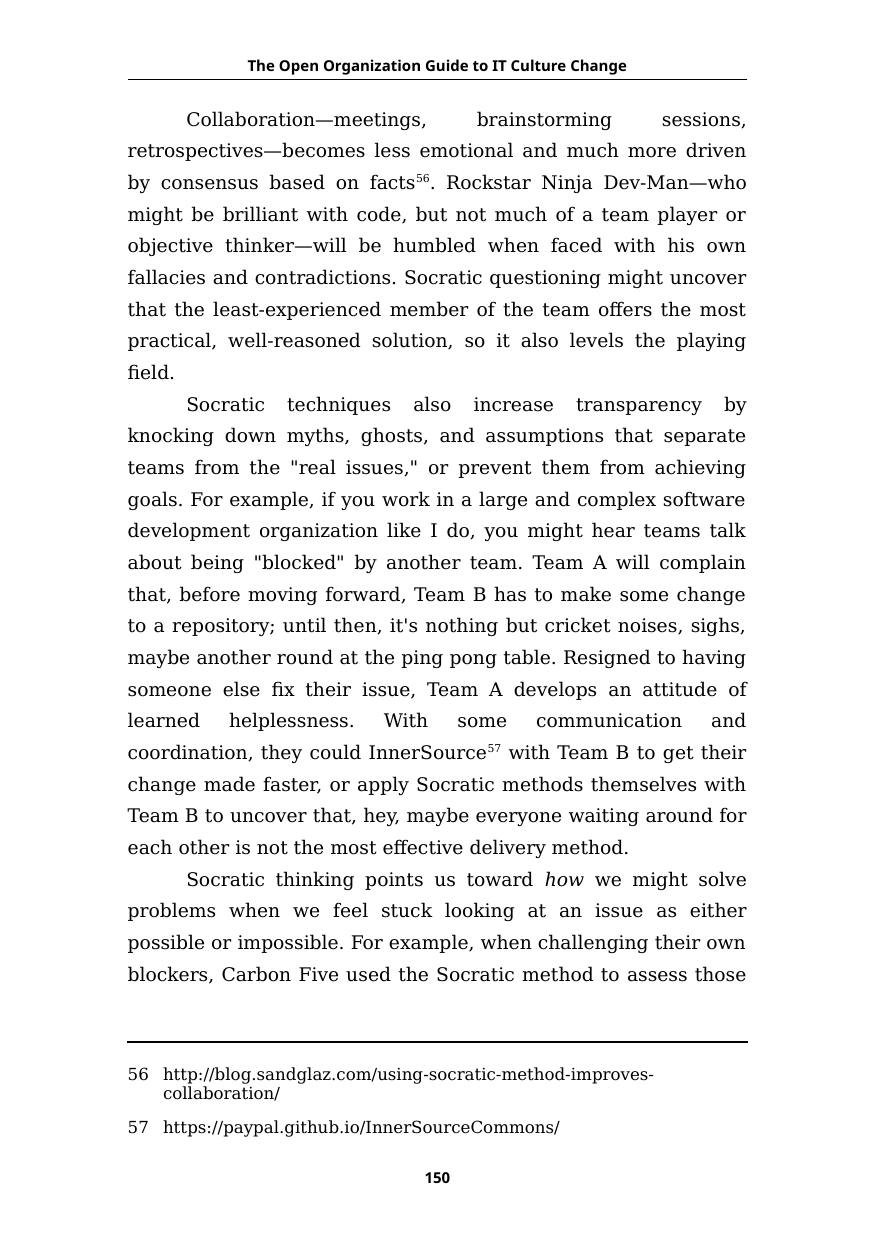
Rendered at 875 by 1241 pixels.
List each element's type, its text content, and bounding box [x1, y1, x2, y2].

text https://paypal.github.io/InnerSourceCommons/ [127, 1118, 747, 1138]
text http://blog.sandglaz.com/using-socratic-method-improves-collaboration/ [127, 1064, 747, 1103]
text Socratic thinking points us toward how we might solve problems when we feel stuck looking at an issue as either possible or impossible. For example, when challenging their own blockers, Carbon Five used the Socratic method to assess those [127, 869, 747, 986]
text Collaboration—meetings, brainstorming sessions, retrospectives—becomes less emotional and much more driven by consensus based on facts. Rockstar Ninja Dev-Man—who might be brilliant with code, but not much of a team player or objective thinker—will be humbled when faced with his own fallacies and contradictions. Socratic questioning might uncover that the least-experienced member of the team offers the most practical, well-reasoned solution, so it also levels the playing field. [127, 109, 747, 384]
text Socratic techniques also increase transparency by knocking down myths, ghosts, and assumptions that separate teams from the "real issues," or prevent them from achieving goals. For example, if you work in a large and complex software development organization like I do, you might hear teams talk about being "blocked" by another team. Team A will complain that, before moving forward, Team B has to make some change to a repository; until then, it's nothing but cricket noises, sighs, maybe another round at the ping pong table. Resigned to having someone else fix their issue, Team A develops an attitude of learned helplessness. With some communication and coordination, they could InnerSource with Team B to get their change made faster, or apply Socratic methods themselves with Team B to uncover that, hey, maybe everyone waiting around for each other is not the most effective delivery method. [127, 394, 747, 859]
